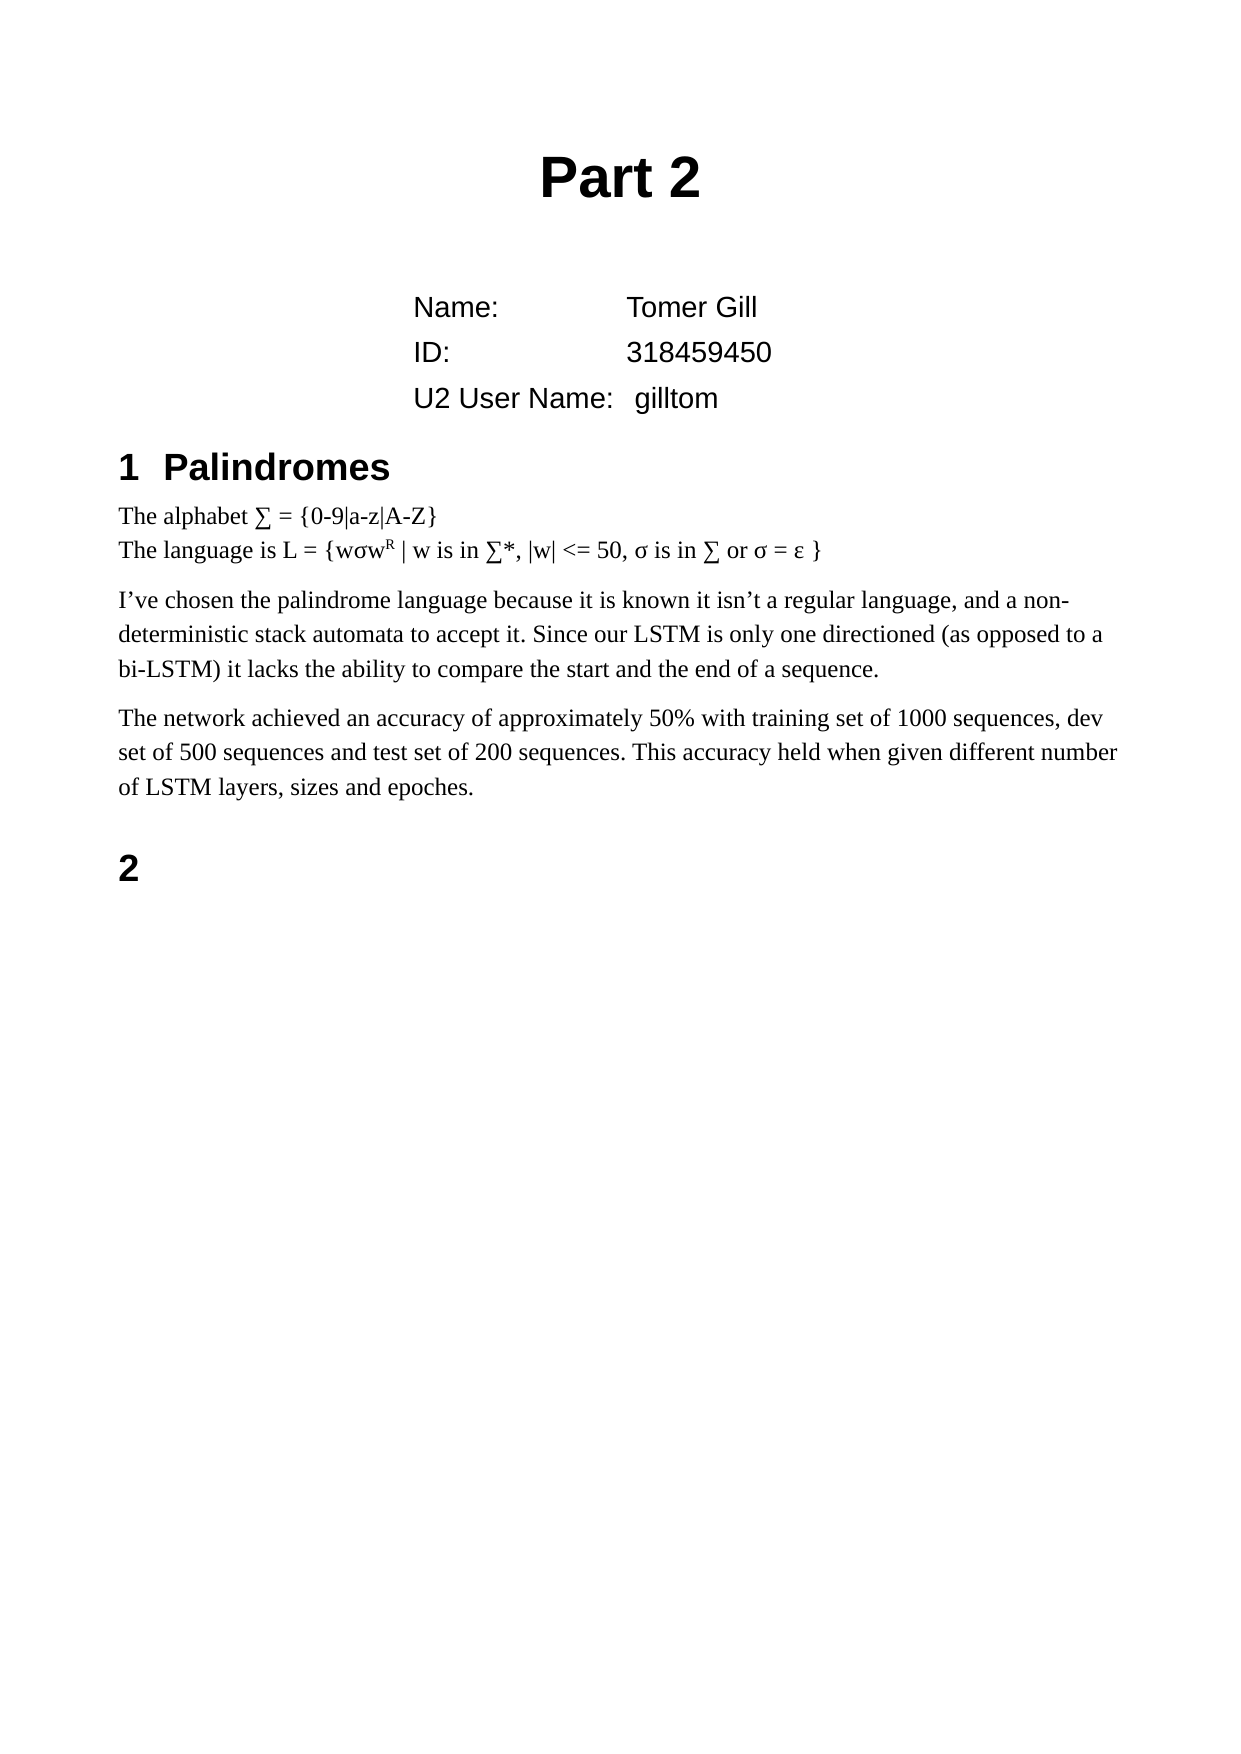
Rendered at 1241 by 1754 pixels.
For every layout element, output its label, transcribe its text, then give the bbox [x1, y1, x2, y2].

text I’ve chosen the palindrome language because it is known it isn’t a regular language, and a non-deterministic stack automata to accept it. Since our LSTM is only one directioned (as opposed to a bi-LSTM) it lacks the ability to compare the start and the end of a sequence. [118, 585, 1122, 682]
text The alphabet ∑ = {0-9|a-z|A-Z} The language is L = {wσwR | w is in ∑*, |w| <= 50, σ is in ∑ or σ = ε } [118, 501, 1122, 564]
subtitle Palindromes [118, 445, 1122, 489]
table_cell U2 User Name: [408, 376, 621, 420]
table_cell ID: [408, 331, 621, 375]
text The network achieved an accuracy of approximately 50% with training set of 1000 sequences, dev set of 500 sequences and test set of 200 sequences. This accuracy held when given different number of LSTM layers, sizes and epoches. [118, 703, 1122, 800]
table_cell 318459450 [622, 331, 782, 375]
table_header Name: [408, 286, 621, 330]
title Part 2 [118, 143, 1122, 210]
table_cell gilltom [622, 376, 782, 420]
table_header Tomer Gill [622, 286, 782, 330]
